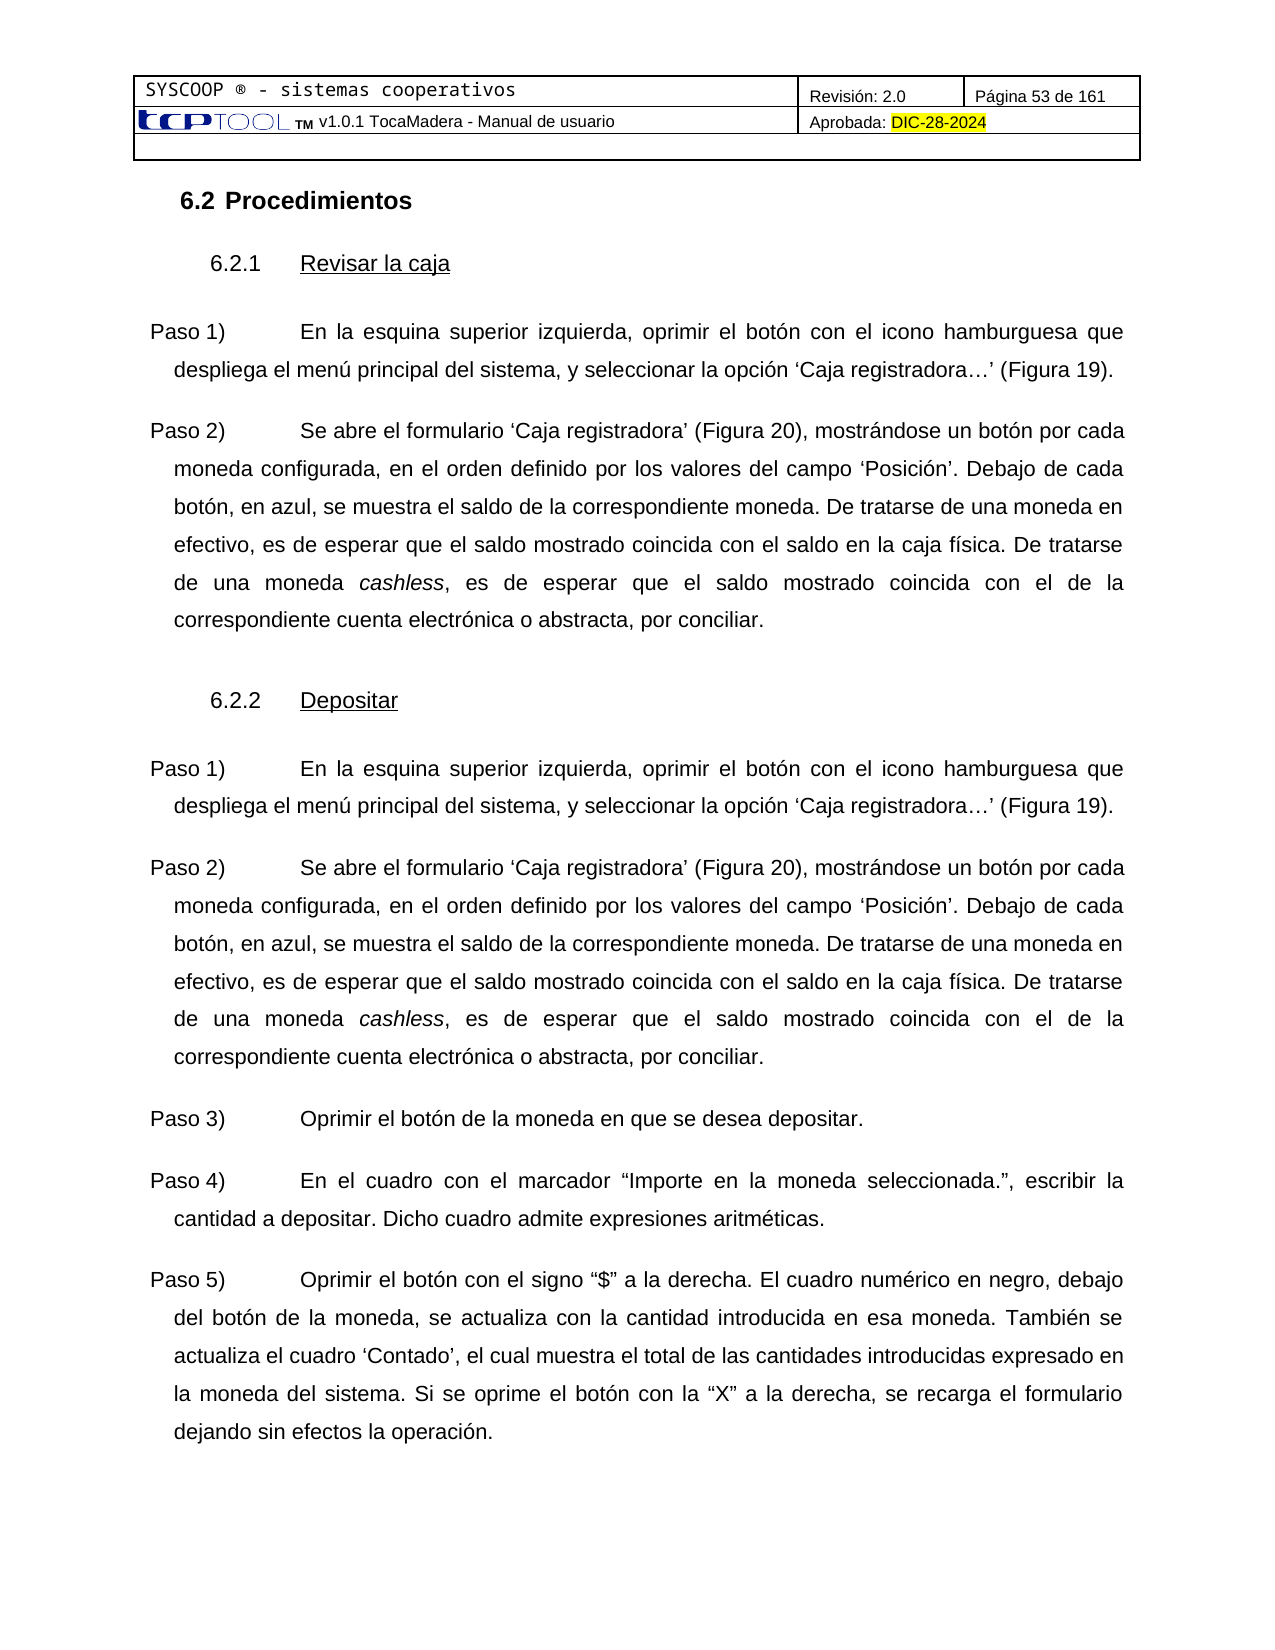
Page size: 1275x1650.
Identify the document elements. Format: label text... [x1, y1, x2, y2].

list En el cuadro con el marcador “Importe en la moneda seleccionada.”, escribir la cantidad a depositar. Dicho cuadro admite expresiones aritméticas. [150, 1168, 1125, 1231]
list En la esquina superior izquierda, oprimir el botón con el icono hamburguesa que despliega el menú principal del sistema, y seleccionar la opción ‘Caja registradora…’ (Figura 19). [150, 756, 1125, 818]
subtitle Revisar la caja [210, 250, 1125, 277]
list Oprimir el botón con el signo “$” a la derecha. El cuadro numérico en negro, debajo del botón de la moneda, se actualiza con la cantidad introducida en esa moneda. También se actualiza el cuadro ‘Contado’, el cual muestra el total de las cantidades introducidas expresado en la moneda del sistema. Si se oprime el botón con la “X” a la derecha, se recarga el formulario dejando sin efectos la operación. [150, 1267, 1125, 1444]
subtitle Procedimientos [180, 186, 1125, 214]
subtitle Depositar [210, 687, 1125, 713]
list Oprimir el botón de la moneda en que se desea depositar. [150, 1106, 1125, 1131]
picture [138, 110, 290, 130]
list En la esquina superior izquierda, oprimir el botón con el icono hamburguesa que despliega el menú principal del sistema, y seleccionar la opción ‘Caja registradora…’ (Figura 19). [150, 319, 1125, 382]
list Se abre el formulario ‘Caja registradora’ (Figura 20), mostrándose un botón por cada moneda configurada, en el orden definido por los valores del campo ‘Posición’. Debajo de cada botón, en azul, se muestra el saldo de la correspondiente moneda. De tratarse de una moneda en efectivo, es de esperar que el saldo mostrado coincida con el saldo en la caja física. De tratarse de una moneda cashless, es de esperar que el saldo mostrado coincida con el de la correspondiente cuenta electrónica o abstracta, por conciliar. [150, 855, 1125, 1069]
list Se abre el formulario ‘Caja registradora’ (Figura 20), mostrándose un botón por cada moneda configurada, en el orden definido por los valores del campo ‘Posición’. Debajo de cada botón, en azul, se muestra el saldo de la correspondiente moneda. De tratarse de una moneda en efectivo, es de esperar que el saldo mostrado coincida con el saldo en la caja física. De tratarse de una moneda cashless, es de esperar que el saldo mostrado coincida con el de la correspondiente cuenta electrónica o abstracta, por conciliar. [150, 418, 1125, 633]
